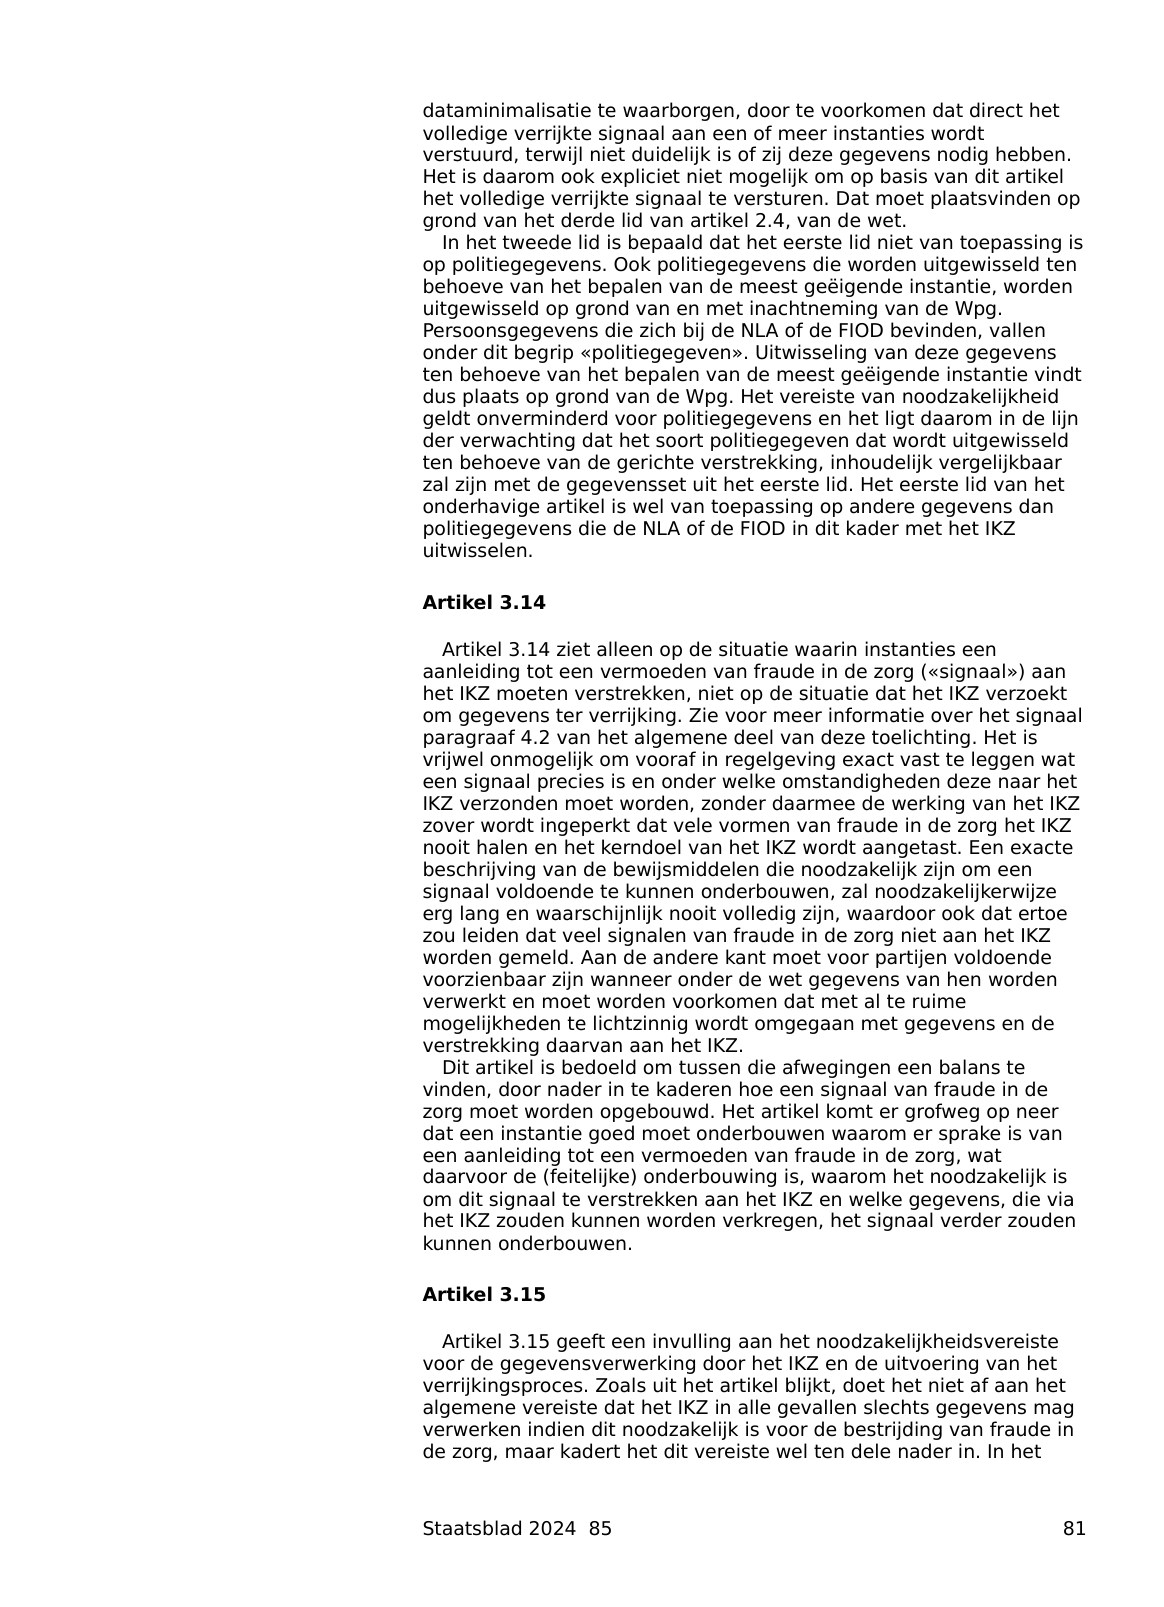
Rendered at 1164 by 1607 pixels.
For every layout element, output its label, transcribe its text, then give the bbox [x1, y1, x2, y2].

subtitle Artikel 3.15 [422, 1284, 1087, 1306]
text In het tweede lid is bepaald dat het eerste lid niet van toepassing is op politiegegevens. Ook politiegegevens die worden uitgewisseld ten behoeve van het bepalen van de meest geëigende instantie, worden uitgewisseld op grond van en met inachtneming van de Wpg. Persoonsgegevens die zich bij de NLA of de FIOD bevinden, vallen onder dit begrip «politiegegeven». Uitwisseling van deze gegevens ten behoeve van het bepalen van de meest geëigende instantie vindt dus plaats op grond van de Wpg. Het vereiste van noodzakelijkheid geldt onverminderd voor politiegegevens en het ligt daarom in de lijn der verwachting dat het soort politiegegeven dat wordt uitgewisseld ten behoeve van de gerichte verstrekking, inhoudelijk vergelijkbaar zal zijn met de gegevensset uit het eerste lid. Het eerste lid van het onderhavige artikel is wel van toepassing op andere gegevens dan politiegegevens die de NLA of de FIOD in dit kader met het IKZ uitwisselen. [422, 232, 1087, 562]
text dataminimalisatie te waarborgen, door te voorkomen dat direct het volledige verrijkte signaal aan een of meer instanties wordt verstuurd, terwijl niet duidelijk is of zij deze gegevens nodig hebben. Het is daarom ook expliciet niet mogelijk om op basis van dit artikel het volledige verrijkte signaal te versturen. Dat moet plaatsvinden op grond van het derde lid van artikel 2.4, van de wet. [422, 100, 1087, 232]
subtitle Artikel 3.14 [422, 592, 1087, 614]
text Dit artikel is bedoeld om tussen die afwegingen een balans te vinden, door nader in te kaderen hoe een signaal van fraude in de zorg moet worden opgebouwd. Het artikel komt er grofweg op neer dat een instantie goed moet onderbouwen waarom er sprake is van een aanleiding tot een vermoeden van fraude in de zorg, wat daarvoor de (feitelijke) onderbouwing is, waarom het noodzakelijk is om dit signaal te verstrekken aan het IKZ en welke gegevens, die via het IKZ zouden kunnen worden verkregen, het signaal verder zouden kunnen onderbouwen. [422, 1057, 1087, 1254]
text Artikel 3.14 ziet alleen op de situatie waarin instanties een aanleiding tot een vermoeden van fraude in de zorg («signaal») aan het IKZ moeten verstrekken, niet op de situatie dat het IKZ verzoekt om gegevens ter verrijking. Zie voor meer informatie over het signaal paragraaf 4.2 van het algemene deel van deze toelichting. Het is vrijwel onmogelijk om vooraf in regelgeving exact vast te leggen wat een signaal precies is en onder welke omstandigheden deze naar het IKZ verzonden moet worden, zonder daarmee de werking van het IKZ zover wordt ingeperkt dat vele vormen van fraude in de zorg het IKZ nooit halen en het kerndoel van het IKZ wordt aangetast. Een exacte beschrijving van de bewijsmiddelen die noodzakelijk zijn om een signaal voldoende te kunnen onderbouwen, zal noodzakelijkerwijze erg lang en waarschijnlijk nooit volledig zijn, waardoor ook dat ertoe zou leiden dat veel signalen van fraude in de zorg niet aan het IKZ worden gemeld. Aan de andere kant moet voor partijen voldoende voorzienbaar zijn wanneer onder de wet gegevens van hen worden verwerkt en moet worden voorkomen dat met al te ruime mogelijkheden te lichtzinnig wordt omgegaan met gegevens en de verstrekking daarvan aan het IKZ. [422, 639, 1087, 1057]
text Artikel 3.15 geeft een invulling aan het noodzakelijkheidsvereiste voor de gegevensverwerking door het IKZ en de uitvoering van het verrijkingsproces. Zoals uit het artikel blijkt, doet het niet af aan het algemene vereiste dat het IKZ in alle gevallen slechts gegevens mag verwerken indien dit noodzakelijk is voor de bestrijding van fraude in de zorg, maar kadert het dit vereiste wel ten dele nader in. In het [422, 1331, 1087, 1463]
